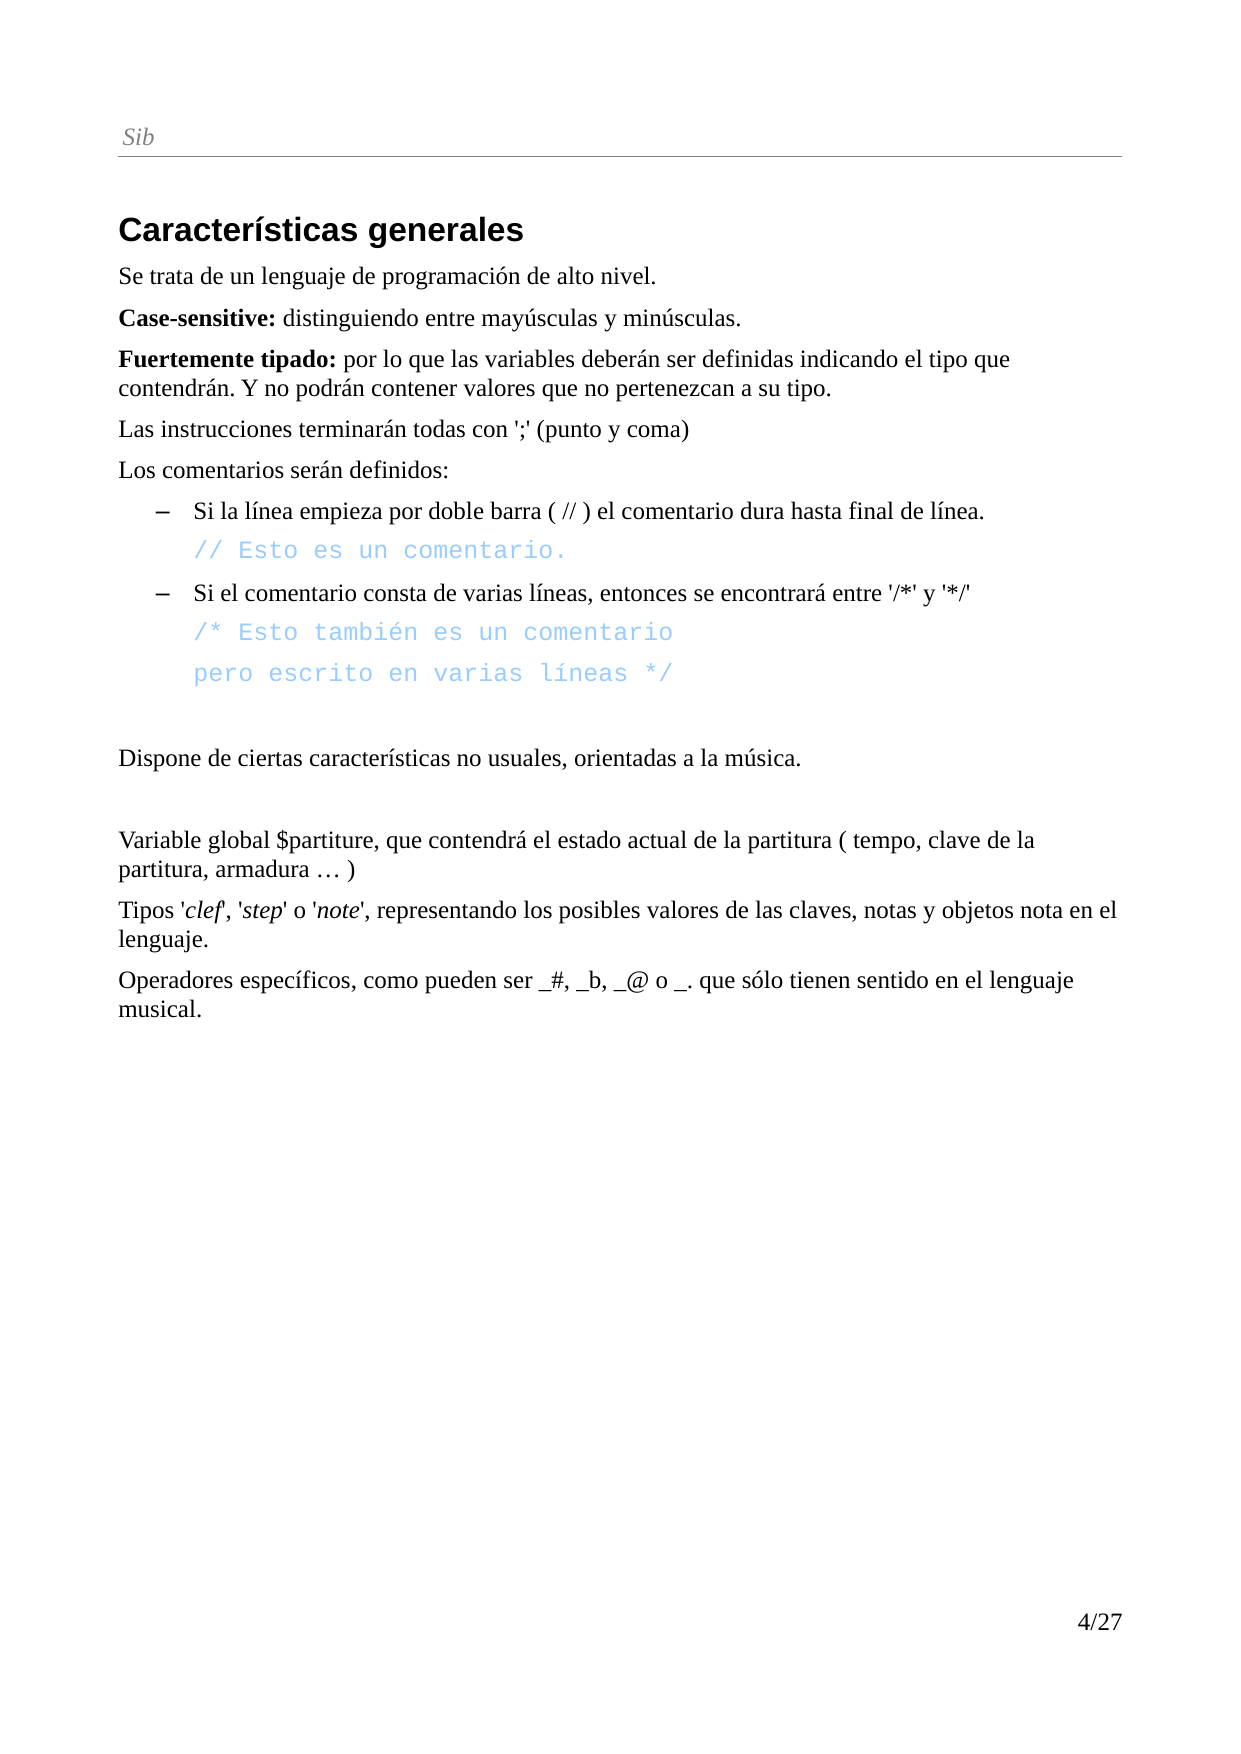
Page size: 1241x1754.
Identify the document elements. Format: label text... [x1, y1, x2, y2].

text Operadores específicos, como pueden ser _#, _b, _@ o _. que sólo tienen sentido en el lenguaje musical. [118, 965, 1122, 1023]
subtitle Características generales [118, 210, 1122, 249]
list pero escrito en varias líneas */ [156, 661, 1122, 689]
text Las instrucciones terminarán todas con ';' (punto y coma) [118, 414, 1122, 443]
text Se trata de un lenguaje de programación de alto nivel. [118, 261, 1122, 290]
list Si la línea empieza por doble barra ( // ) el comentario dura hasta final de línea. [156, 496, 1122, 525]
list // Esto es un comentario. [156, 538, 1122, 566]
text Los comentarios serán definidos: [118, 455, 1122, 484]
text Dispone de ciertas características no usuales, orientadas a la música. [118, 743, 1122, 771]
text Case-sensitive: distinguiendo entre mayúsculas y minúsculas. [118, 303, 1122, 331]
list /* Esto también es un comentario [156, 620, 1122, 648]
text Tipos 'clef', 'step' o 'note', representando los posibles valores de las claves, notas y objetos nota en el lenguaje. [118, 895, 1122, 953]
list Si el comentario consta de varias líneas, entonces se encontrará entre '/*' y '*/' [156, 578, 1122, 607]
text Variable global $partiture, que contendrá el estado actual de la partitura ( tempo, clave de la partitura, armadura … ) [118, 825, 1122, 883]
text Fuertemente tipado: por lo que las variables deberán ser definidas indicando el tipo que contendrán. Y no podrán contener valores que no pertenezcan a su tipo. [118, 344, 1122, 401]
